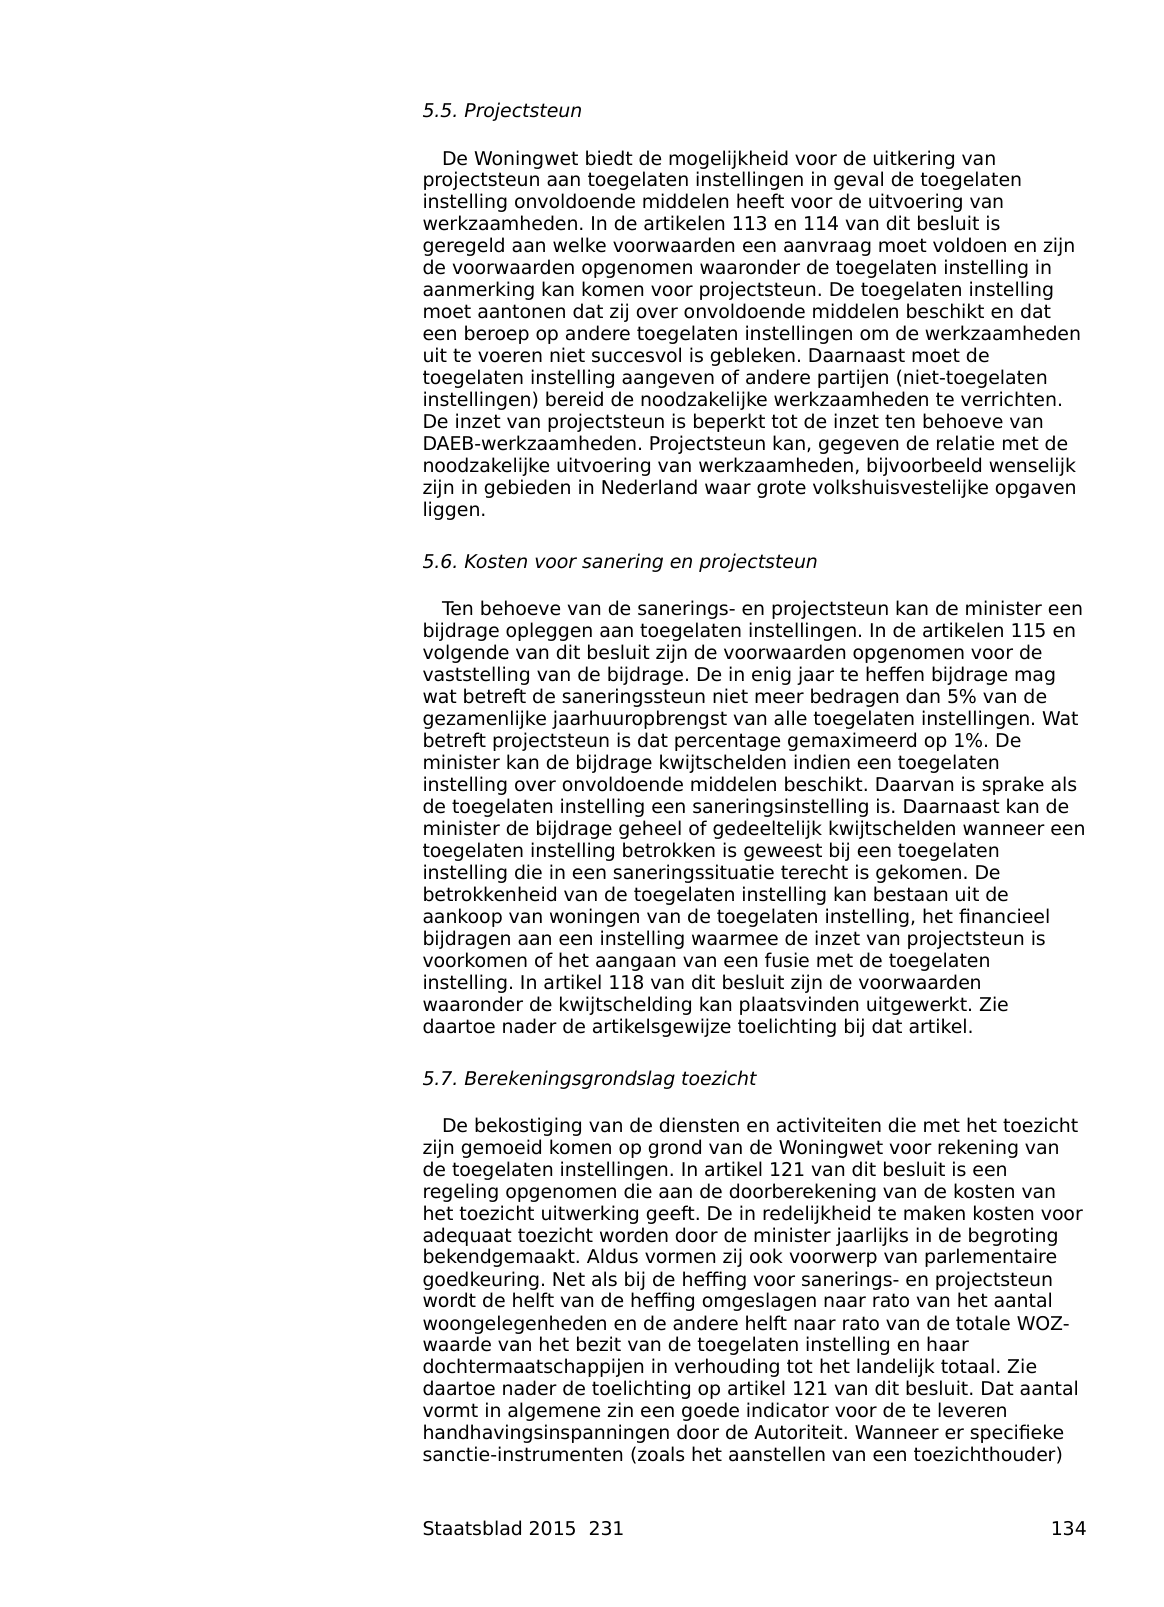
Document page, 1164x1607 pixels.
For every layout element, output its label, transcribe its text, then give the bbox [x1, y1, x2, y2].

text Ten behoeve van de sanerings- en projectsteun kan de minister een bijdrage opleggen aan toegelaten instellingen. In de artikelen 115 en volgende van dit besluit zijn de voorwaarden opgenomen voor de vaststelling van de bijdrage. De in enig jaar te heffen bijdrage mag wat betreft de saneringssteun niet meer bedragen dan 5% van de gezamenlijke jaarhuuropbrengst van alle toegelaten instellingen. Wat betreft projectsteun is dat percentage gemaximeerd op 1%. De minister kan de bijdrage kwijtschelden indien een toegelaten instelling over onvoldoende middelen beschikt. Daarvan is sprake als de toegelaten instelling een saneringsinstelling is. Daarnaast kan de minister de bijdrage geheel of gedeeltelijk kwijtschelden wanneer een toegelaten instelling betrokken is geweest bij een toegelaten instelling die in een saneringssituatie terecht is gekomen. De betrokkenheid van de toegelaten instelling kan bestaan uit de aankoop van woningen van de toegelaten instelling, het financieel bijdragen aan een instelling waarmee de inzet van projectsteun is voorkomen of het aangaan van een fusie met de toegelaten instelling. In artikel 118 van dit besluit zijn de voorwaarden waaronder de kwijtschelding kan plaatsvinden uitgewerkt. Zie daartoe nader de artikelsgewijze toelichting bij dat artikel. [422, 598, 1087, 1038]
subtitle 5.5. Projectsteun [422, 100, 1087, 122]
text De Woningwet biedt de mogelijkheid voor de uitkering van projectsteun aan toegelaten instellingen in geval de toegelaten instelling onvoldoende middelen heeft voor de uitvoering van werkzaamheden. In de artikelen 113 en 114 van dit besluit is geregeld aan welke voorwaarden een aanvraag moet voldoen en zijn de voorwaarden opgenomen waaronder de toegelaten instelling in aanmerking kan komen voor projectsteun. De toegelaten instelling moet aantonen dat zij over onvoldoende middelen beschikt en dat een beroep op andere toegelaten instellingen om de werkzaamheden uit te voeren niet succesvol is gebleken. Daarnaast moet de toegelaten instelling aangeven of andere partijen (niet-toegelaten instellingen) bereid de noodzakelijke werkzaamheden te verrichten. De inzet van projectsteun is beperkt tot de inzet ten behoeve van DAEB-werkzaamheden. Projectsteun kan, gegeven de relatie met de noodzakelijke uitvoering van werkzaamheden, bijvoorbeeld wenselijk zijn in gebieden in Nederland waar grote volkshuisvestelijke opgaven liggen. [422, 147, 1087, 521]
subtitle 5.6. Kosten voor sanering en projectsteun [422, 551, 1087, 573]
subtitle 5.7. Berekeningsgrondslag toezicht [422, 1068, 1087, 1089]
text De bekostiging van de diensten en activiteiten die met het toezicht zijn gemoeid komen op grond van de Woningwet voor rekening van de toegelaten instellingen. In artikel 121 van dit besluit is een regeling opgenomen die aan de doorberekening van de kosten van het toezicht uitwerking geeft. De in redelijkheid te maken kosten voor adequaat toezicht worden door de minister jaarlijks in de begroting bekendgemaakt. Aldus vormen zij ook voorwerp van parlementaire goedkeuring. Net als bij de heffing voor sanerings- en projectsteun wordt de helft van de heffing omgeslagen naar rato van het aantal woongelegenheden en de andere helft naar rato van de totale WOZ-waarde van het bezit van de toegelaten instelling en haar dochtermaatschappijen in verhouding tot het landelijk totaal. Zie daartoe nader de toelichting op artikel 121 van dit besluit. Dat aantal vormt in algemene zin een goede indicator voor de te leveren handhavingsinspanningen door de Autoriteit. Wanneer er specifieke sanctie-instrumenten (zoals het aanstellen van een toezichthouder) [422, 1114, 1087, 1466]
